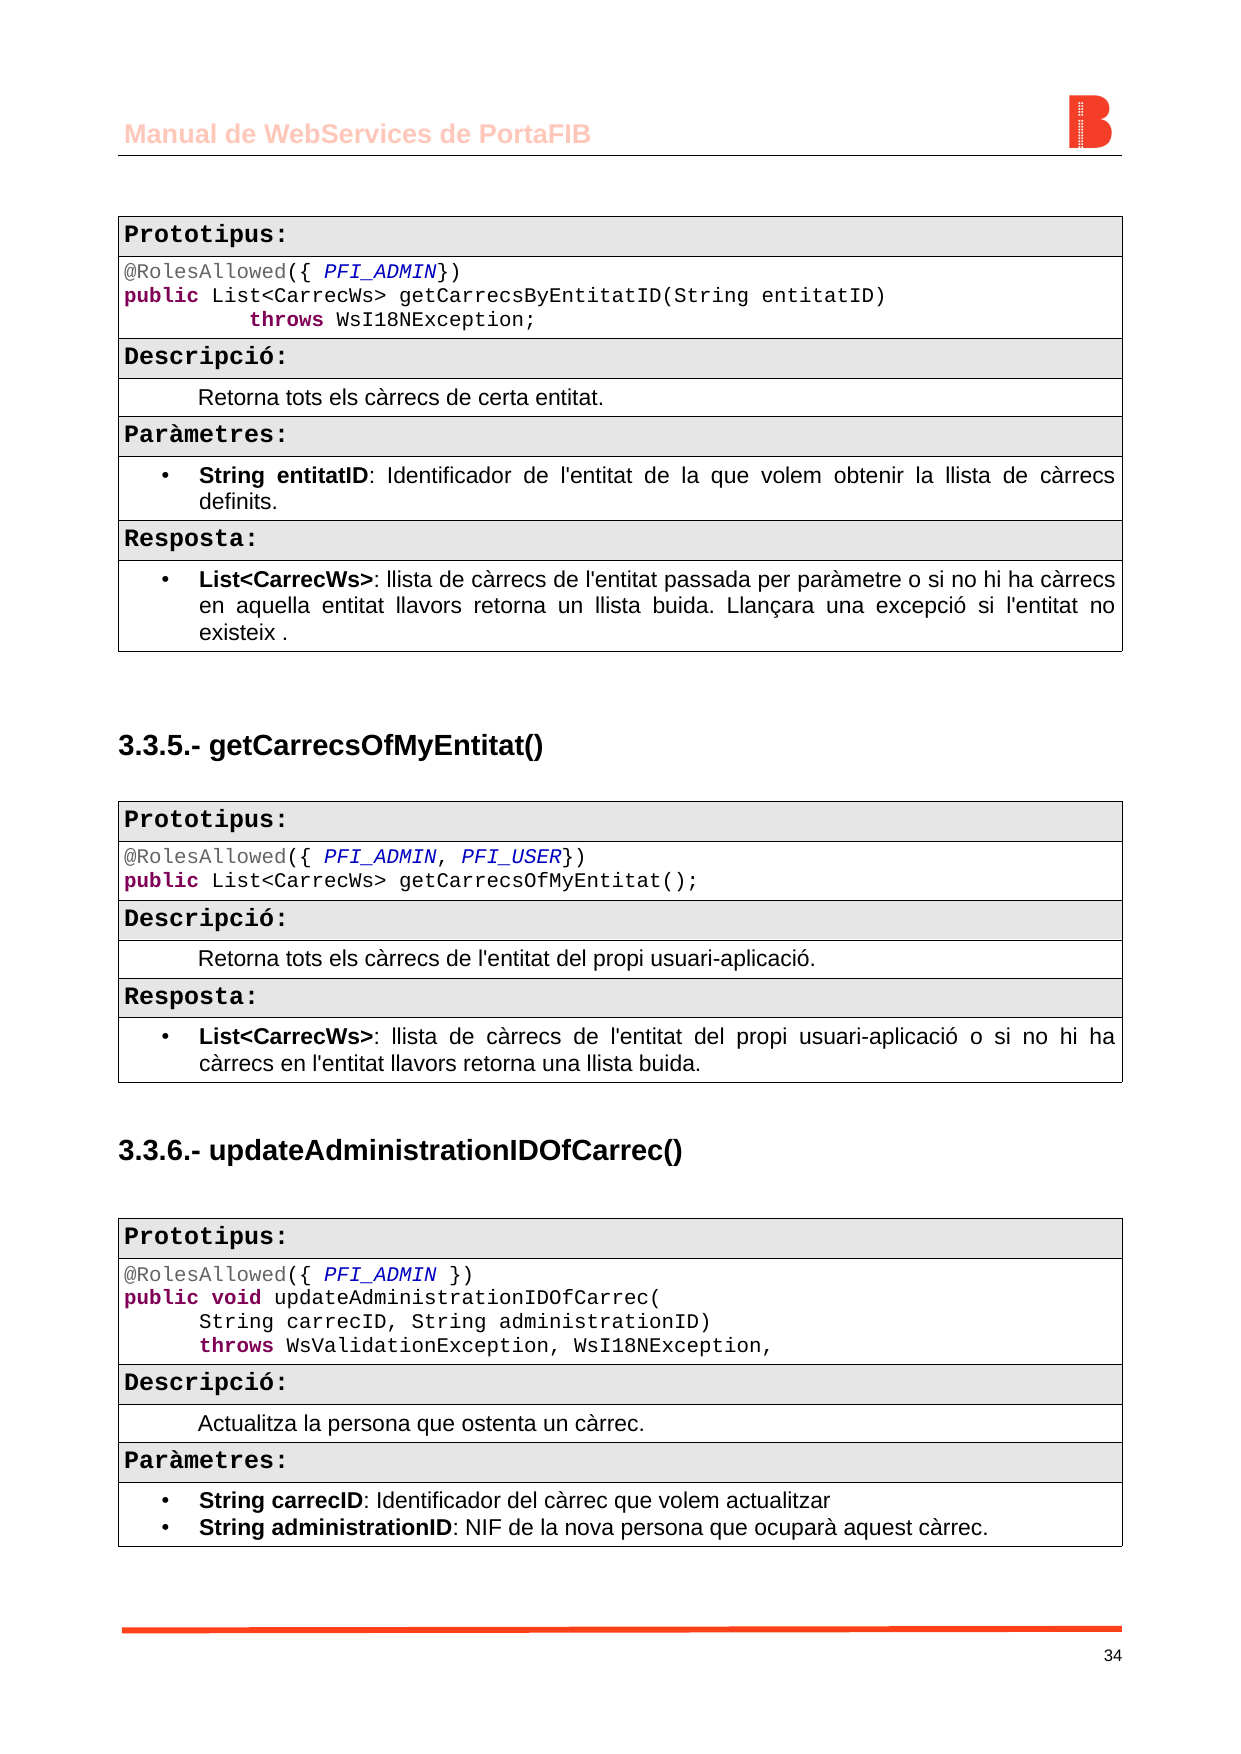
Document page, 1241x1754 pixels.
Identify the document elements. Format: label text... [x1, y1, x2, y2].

table_header Prototipus: [119, 1219, 1122, 1258]
table_cell Descripció: [119, 1365, 1122, 1404]
table_cell Resposta: [119, 521, 1122, 560]
table_header Prototipus: [119, 217, 1122, 256]
table_cell Retorna tots els càrrecs de l'entitat del propi usuari-aplicació. [119, 941, 1122, 977]
picture [1063, 94, 1117, 150]
table_cell List<CarrecWs>: llista de càrrecs de l'entitat del propi usuari-aplicació o si no hi ha càrrecs en l'entitat llavors retorna una llista buida. [119, 1018, 1122, 1082]
subtitle getCarrecsOfMyEntitat() [118, 728, 1122, 762]
table_cell Retorna tots els càrrecs de certa entitat. [119, 379, 1122, 416]
table_cell String carrecID: Identificador del càrrec que volem actualitzar String administrationID: NIF de la nova persona que ocuparà aquest càrrec. [119, 1483, 1122, 1546]
table_cell @RolesAllowed({ PFI_ADMIN }) public void updateAdministrationIDOfCarrec( String carrecID, String administrationID) throws WsValidationException, WsI18NException, [119, 1259, 1122, 1364]
table_cell @RolesAllowed({ PFI_ADMIN}) public List<CarrecWs> getCarrecsByEntitatID(String entitatID) throws WsI18NException; [119, 257, 1122, 338]
table_header Prototipus: [119, 802, 1122, 841]
table_cell Resposta: [119, 979, 1122, 1017]
table_cell @RolesAllowed({ PFI_ADMIN, PFI_USER}) public List<CarrecWs> getCarrecsOfMyEntitat(); [119, 842, 1122, 899]
table_cell Actualitza la persona que ostenta un càrrec. [119, 1405, 1122, 1442]
table_cell Descripció: [119, 901, 1122, 939]
table_cell Paràmetres: [119, 417, 1122, 456]
subtitle updateAdministrationIDOfCarrec() [118, 1133, 1122, 1167]
table_cell Descripció: [119, 339, 1122, 378]
table_cell List<CarrecWs>: llista de càrrecs de l'entitat passada per paràmetre o si no hi ha càrrecs en aquella entitat llavors retorna un llista buida. Llançara una excepció si l'entitat no existeix . [119, 561, 1122, 651]
table_cell String entitatID: Identificador de l'entitat de la que volem obtenir la llista de càrrecs definits. [119, 457, 1122, 520]
table_cell Paràmetres: [119, 1443, 1122, 1482]
